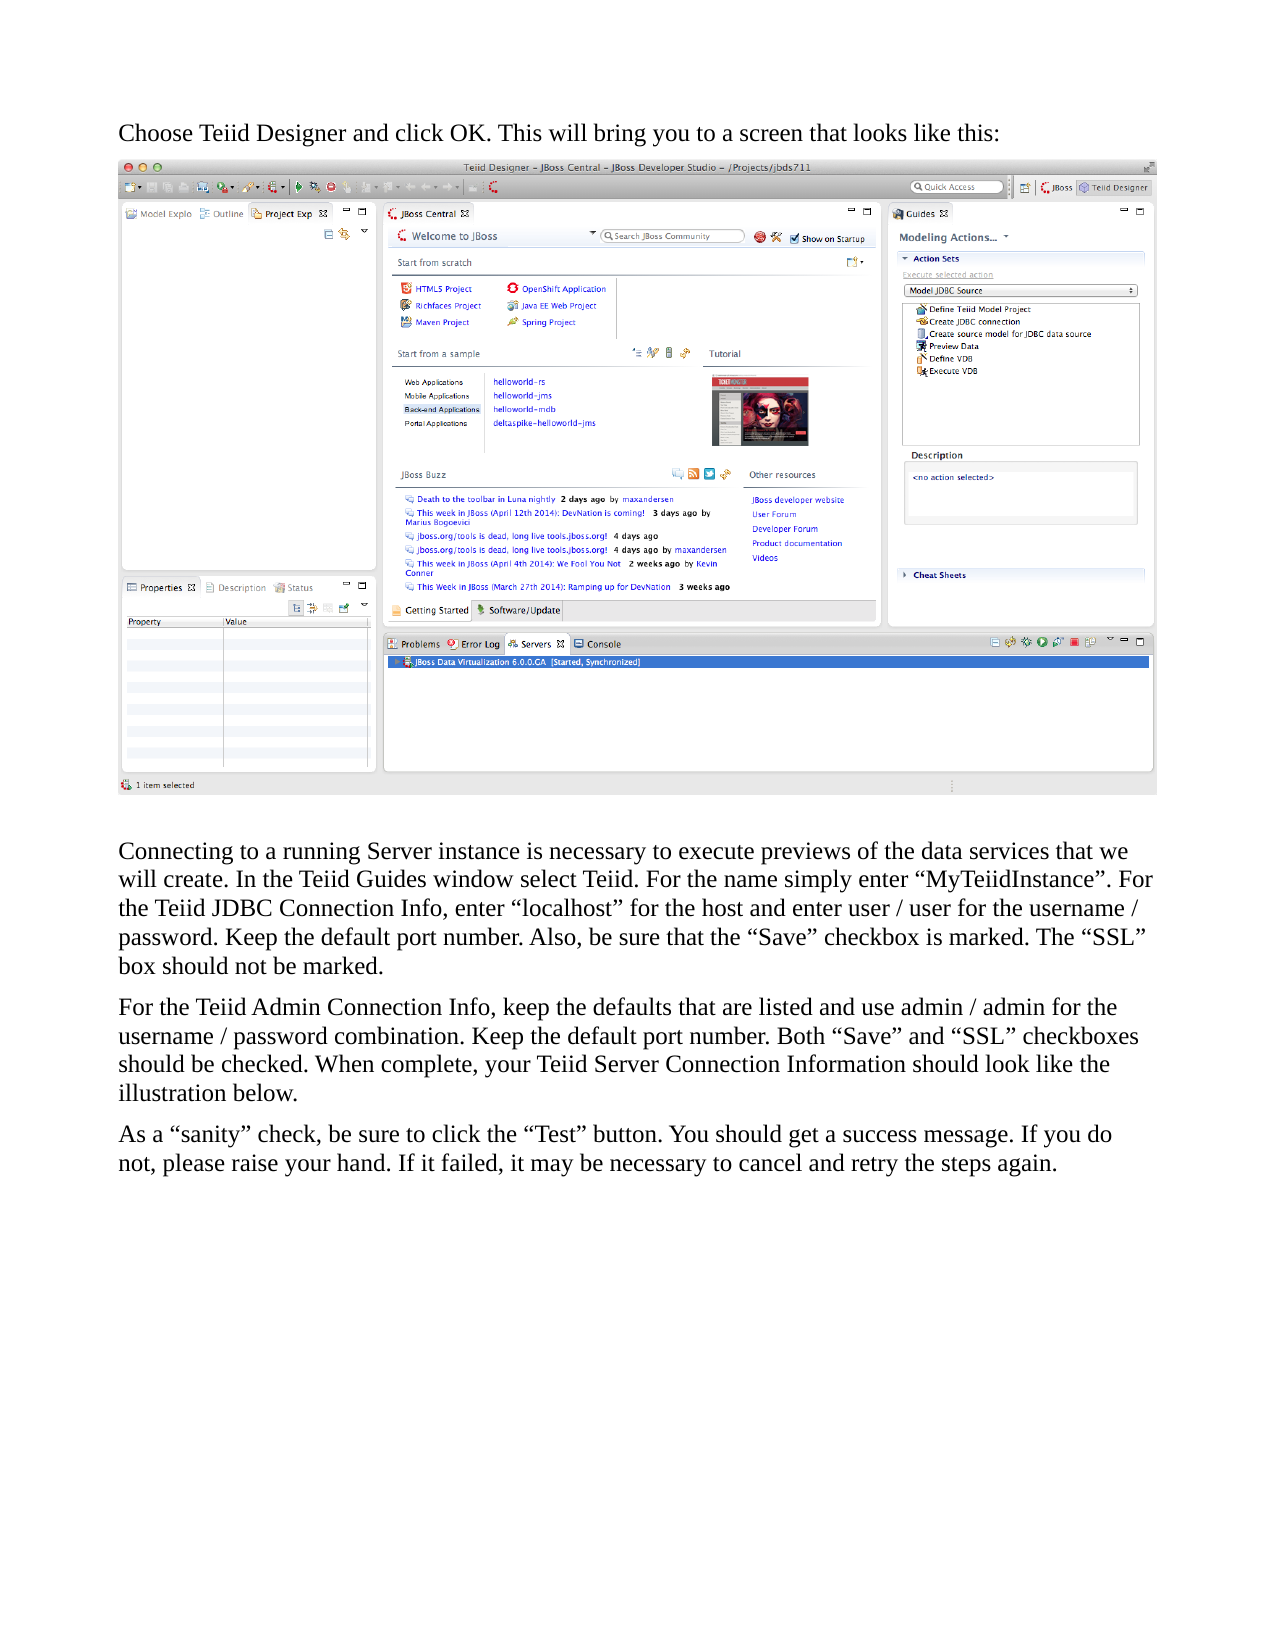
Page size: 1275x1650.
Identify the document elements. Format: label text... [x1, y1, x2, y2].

text Choose Teiid Designer and click OK. This will bring you to a screen that looks like this: [118, 118, 1157, 147]
text Connecting to a running Server instance is necessary to execute previews of the data services that we will create. In the Teiid Guides window select Teiid. For the name simply enter “MyTeiidInstance”. For the Teiid JDBC Connection Info, enter “localhost” for the host and enter user / user for the username / password. Keep the default port number. Also, be sure that the “Save” checkbox is marked. The “SSL” box should not be marked. [118, 836, 1157, 979]
text For the Teiid Admin Connection Info, keep the defaults that are listed and use admin / admin for the username / password combination. Keep the default port number. Both “Save” and “SSL” checkboxes should be checked. When complete, your Teiid Server Connection Information should look like the illustration below. [118, 992, 1157, 1107]
picture [118, 159, 1157, 795]
text As a “sanity” check, be sure to click the “Test” button. You should get a success message. If you do not, please raise your hand. If it failed, it may be necessary to cancel and retry the steps again. [118, 1119, 1157, 1177]
